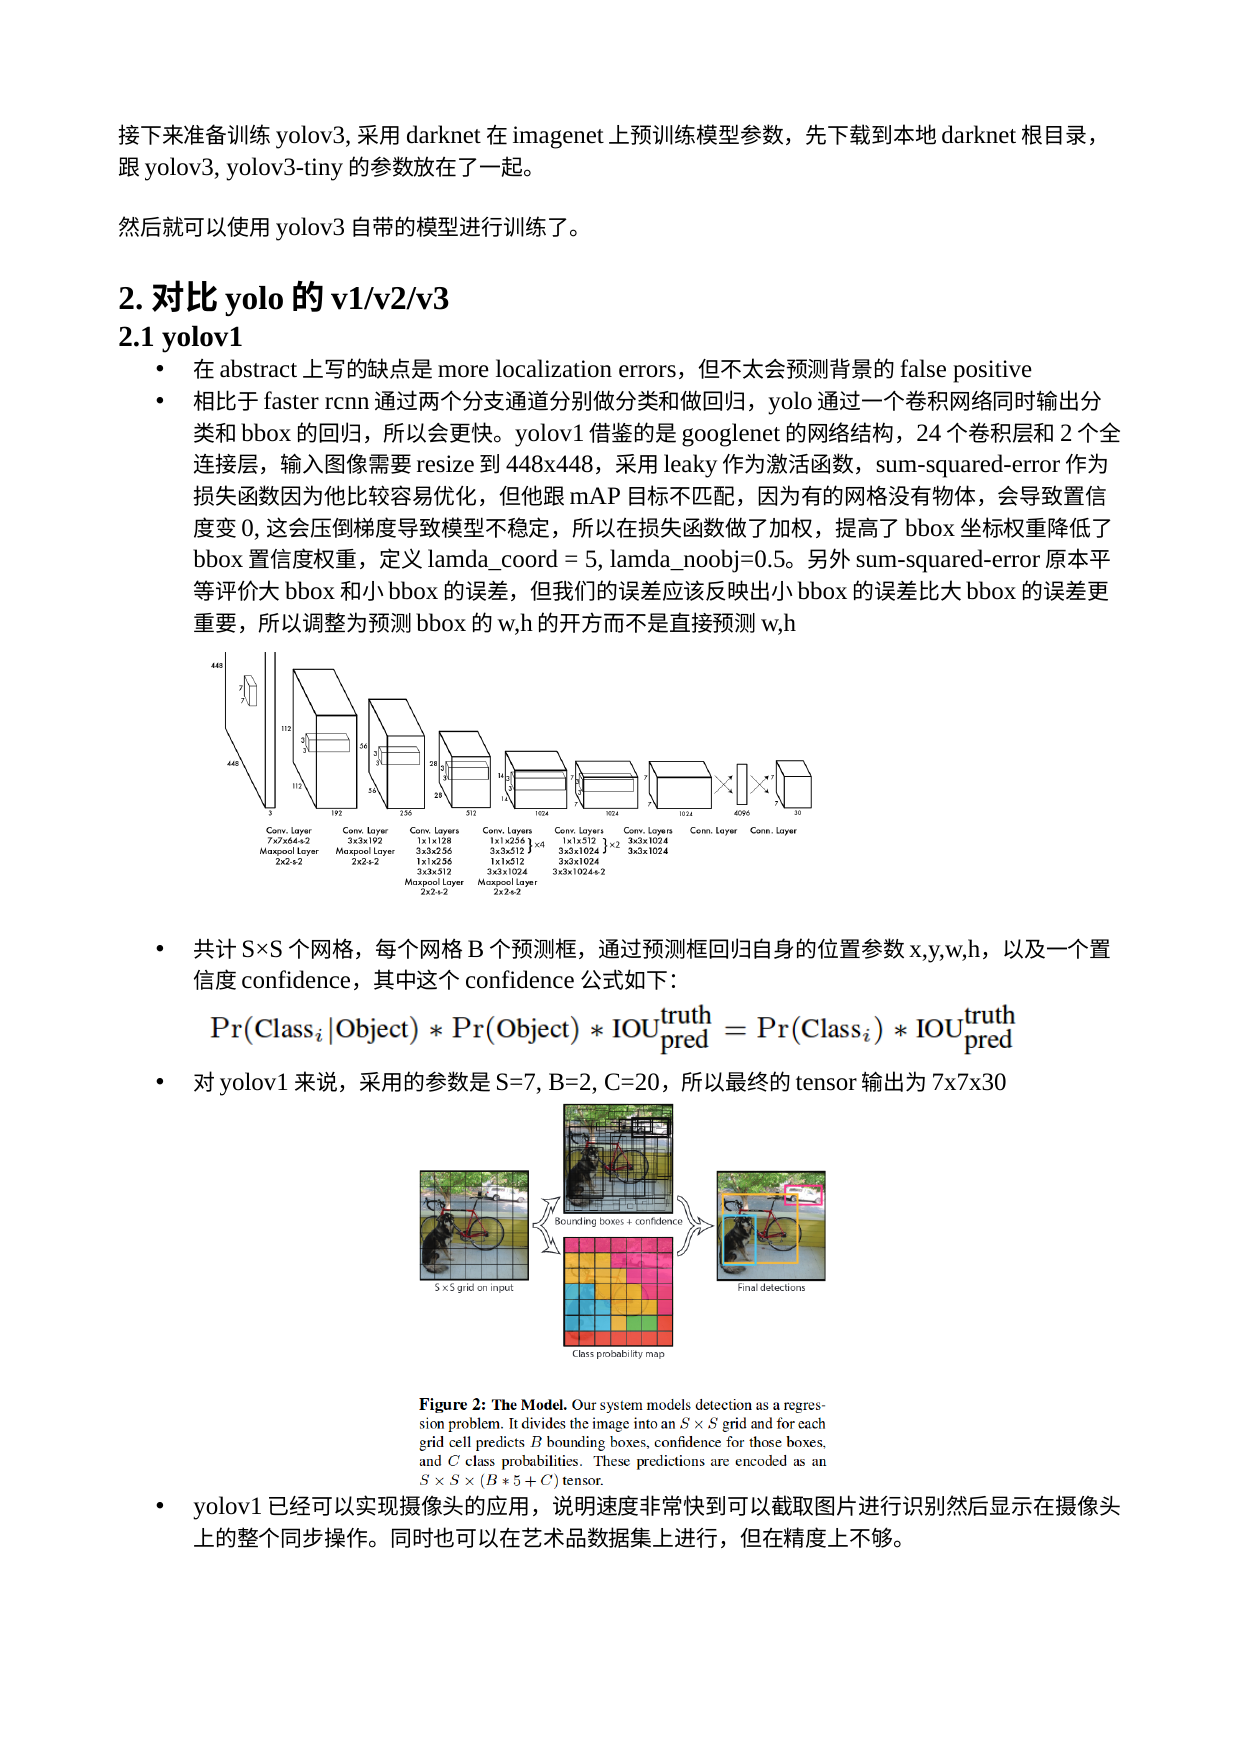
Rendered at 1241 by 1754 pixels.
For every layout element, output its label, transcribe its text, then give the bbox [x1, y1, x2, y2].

text 2.1 yolov1 [118, 319, 1122, 352]
picture [199, 995, 1042, 1066]
text 2. 对比yolo的v1/v2/v3 [118, 271, 1122, 319]
text 然后就可以使用yolov3自带的模型进行训练了。 [118, 210, 1122, 242]
text 接下来准备训练yolov3, 采用darknet在imagenet上预训练模型参数，先下载到本地darknet根目录，跟yolov3, yolov3-tiny的参数放在了一起。 [118, 118, 1122, 181]
list 在abstract上写的缺点是more localization errors，但不太会预测背景的false positive [156, 352, 1122, 384]
picture [410, 1097, 830, 1490]
list 相比于faster rcnn通过两个分支通道分别做分类和做回归，yolo通过一个卷积网络同时输出分类和bbox的回归，所以会更快。yolov1借鉴的是googlenet的网络结构，24个卷积层和2个全连接层，输入图像需要resize到448x448，采用leaky作为激活函数，sum-squared-error作为损失函数因为他比较容易优化，但他跟mAP目标不匹配，因为有的网格没有物体，会导致置信度变0, 这会压倒梯度导致模型不稳定，所以在损失函数做了加权，提高了bbox坐标权重降低了bbox置信度权重，定义lamda_coord = 5, lamda_noobj=0.5。另外sum-squared-error原本平等评价大bbox和小bbox的误差，但我们的误差应该反映出小bbox的误差比大bbox的误差更重要，所以调整为预测bbox的w,h的开方而不是直接预测w,h [156, 384, 1122, 637]
list yolov1已经可以实现摄像头的应用，说明速度非常快到可以截取图片进行识别然后显示在摄像头上的整个同步操作。同时也可以在艺术品数据集上进行，但在精度上不够。 [156, 1490, 1122, 1552]
list 对yolov1来说，采用的参数是S=7, B=2, C=20，所以最终的tensor输出为7x7x30 [156, 1066, 1122, 1097]
picture [194, 649, 824, 903]
list 共计S×S个网格，每个网格B个预测框，通过预测框回归自身的位置参数x,y,w,h，以及一个置信度confidence，其中这个confidence 公式如下： [156, 932, 1122, 995]
